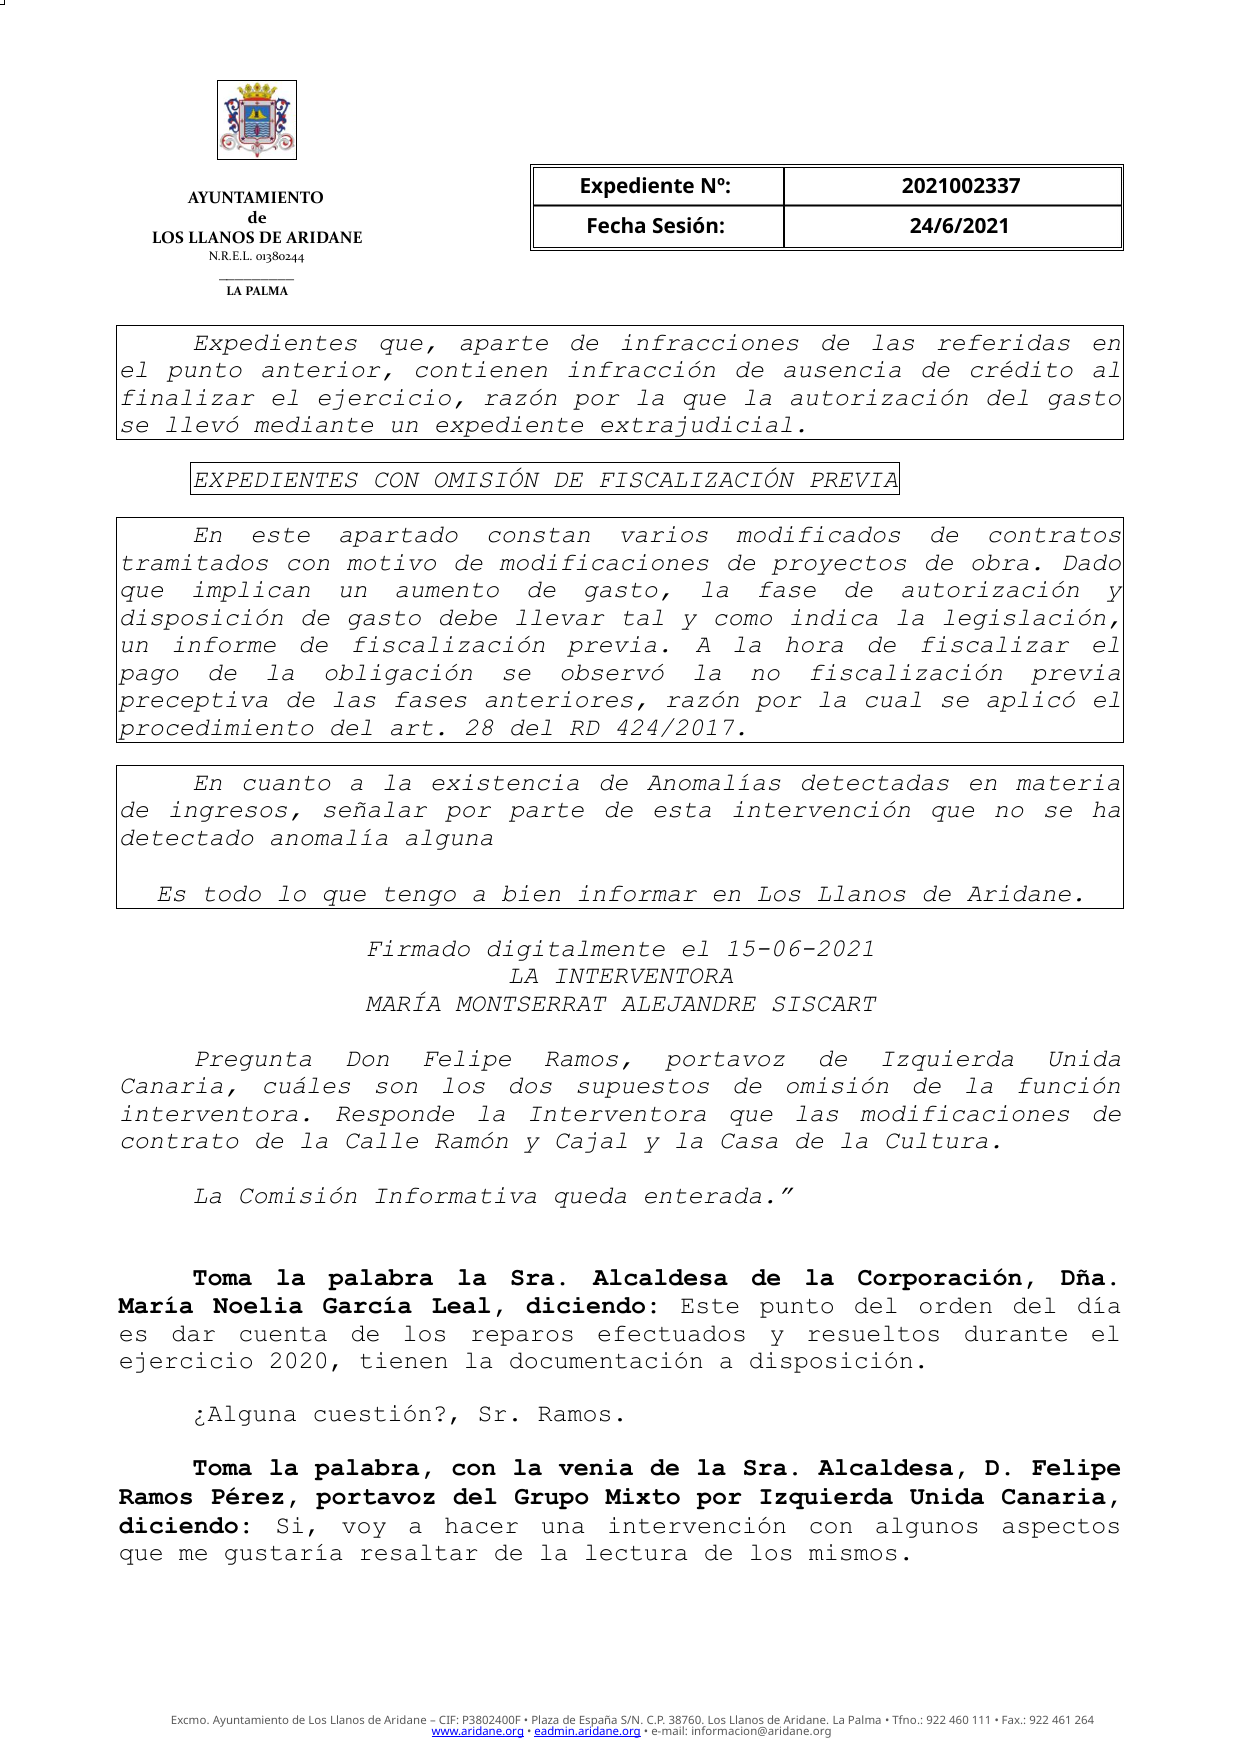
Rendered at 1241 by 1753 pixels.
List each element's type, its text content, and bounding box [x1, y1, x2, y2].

text contrato de la Calle Ramón y Cajal y la Casa de la Cultura. [119, 1127, 1146, 1154]
text pago de la obligación se observó la no fiscalización previa [119, 658, 1146, 686]
text ________ [226, 266, 317, 282]
text que implican un aumento de gasto, la fase de autorización y [119, 576, 1146, 603]
text de [247, 210, 387, 227]
text AYUNTAMIENTO [188, 190, 387, 207]
picture [191, 463, 899, 494]
text Expedientes que, aparte de infracciones de las referidas en [192, 327, 1146, 356]
text LA PALMA [226, 286, 317, 298]
text Toma la palabra, con la venia de la Sra. Alcaldesa, D. Felipe [192, 1453, 1146, 1482]
text que me gustaría resaltar de la lectura de los mismos. [119, 1539, 1146, 1566]
text En cuanto a la existencia de Anomalías detectadas en materia [192, 767, 1146, 796]
text tramitados con motivo de modificaciones de proyectos de obra. Dado [119, 548, 1146, 576]
text ejercicio 2020, tienen la documentación a disposición. [119, 1347, 1146, 1373]
text Canaria, cuáles son los dos supuestos de omisión de la función [119, 1072, 1146, 1099]
text interventora. Responde la Interventora que las modificaciones de [119, 1099, 1146, 1127]
picture [117, 326, 1123, 439]
text _ [317, 266, 327, 282]
text 2021002337 [902, 173, 1059, 198]
text el punto anterior, contienen infracción de ausencia de crédito al [119, 356, 1146, 383]
text disposición de gasto debe llevar tal y como indica la legislación, [119, 603, 1146, 631]
text de ingresos, señalar por parte de esta intervención que no se ha [119, 796, 1146, 823]
text MARÍA MONTSERRAT ALEJANDRE SISCART [365, 989, 900, 1017]
picture [218, 81, 296, 159]
text Toma la palabra la Sra. Alcaldesa de la Corporación, Dña. [192, 1262, 1146, 1291]
text LOS LLANOS DE ARIDANE [152, 230, 387, 247]
text ¿Alguna cuestión?, Sr. Ramos. [192, 1399, 652, 1427]
text diciendo: Si, voy a hacer una intervención con algunos aspectos [119, 1510, 1146, 1539]
text La Comisión Informativa queda enterada.” [192, 1181, 817, 1209]
text Pregunta Don Felipe Ramos, portavoz de Izquierda Unida [192, 1043, 1146, 1072]
text un informe de fiscalización previa. A la hora de fiscalizar el [119, 631, 1146, 658]
text Ramos Pérez, portavoz del Grupo Mixto por Izquierda Unida Canaria, [119, 1482, 1146, 1510]
text María Noelia García Leal, diciendo: Este punto del orden del día [119, 1291, 1146, 1319]
picture [531, 165, 1123, 250]
text finalizar el ejercicio, razón por la que la autorización del gasto [119, 383, 1146, 411]
text detectado anomalía alguna [119, 823, 1146, 851]
text Es todo lo que tengo a bien informar en Los Llanos de Aridane. [156, 878, 1111, 907]
text es dar cuenta de los reparos efectuados y resueltos durante el [119, 1319, 1146, 1347]
text EXPEDIENTES CON OMISIÓN DE FISCALIZACIÓN PREVIA [192, 465, 922, 493]
text Fecha Sesión: [586, 214, 761, 239]
text Expediente Nº: [579, 173, 761, 198]
text Firmado digitalmente el 15-06-2021 [365, 933, 900, 962]
text se llevó mediante un expediente extrajudicial. [119, 411, 1146, 438]
picture [117, 766, 1123, 908]
text procedimiento del art. 28 del RD 424/2017. [119, 713, 1146, 741]
text En este apartado constan varios modificados de contratos [192, 520, 1146, 548]
text _ [219, 266, 226, 279]
text preceptiva de las fases anteriores, razón por la cual se aplicó el [119, 686, 1146, 713]
text www.aridane.org • eadmin.aridane.org • e-mail: informacion@aridane.org [431, 1724, 834, 1738]
text N.R.E.L. 01380244 [208, 250, 327, 262]
text 24/6/2021 [909, 214, 1059, 239]
text LA INTERVENTORA [508, 962, 900, 989]
text Excmo. Ayuntamiento de Los Llanos de Aridane – CIF: P3802400F • Plaza de España S/N. C.P. 38760. Los Llanos de Aridane. La Palma • Tfno.: 922 460 111 • Fax.: 922 461 264 [171, 1713, 1095, 1727]
picture [117, 518, 1123, 742]
